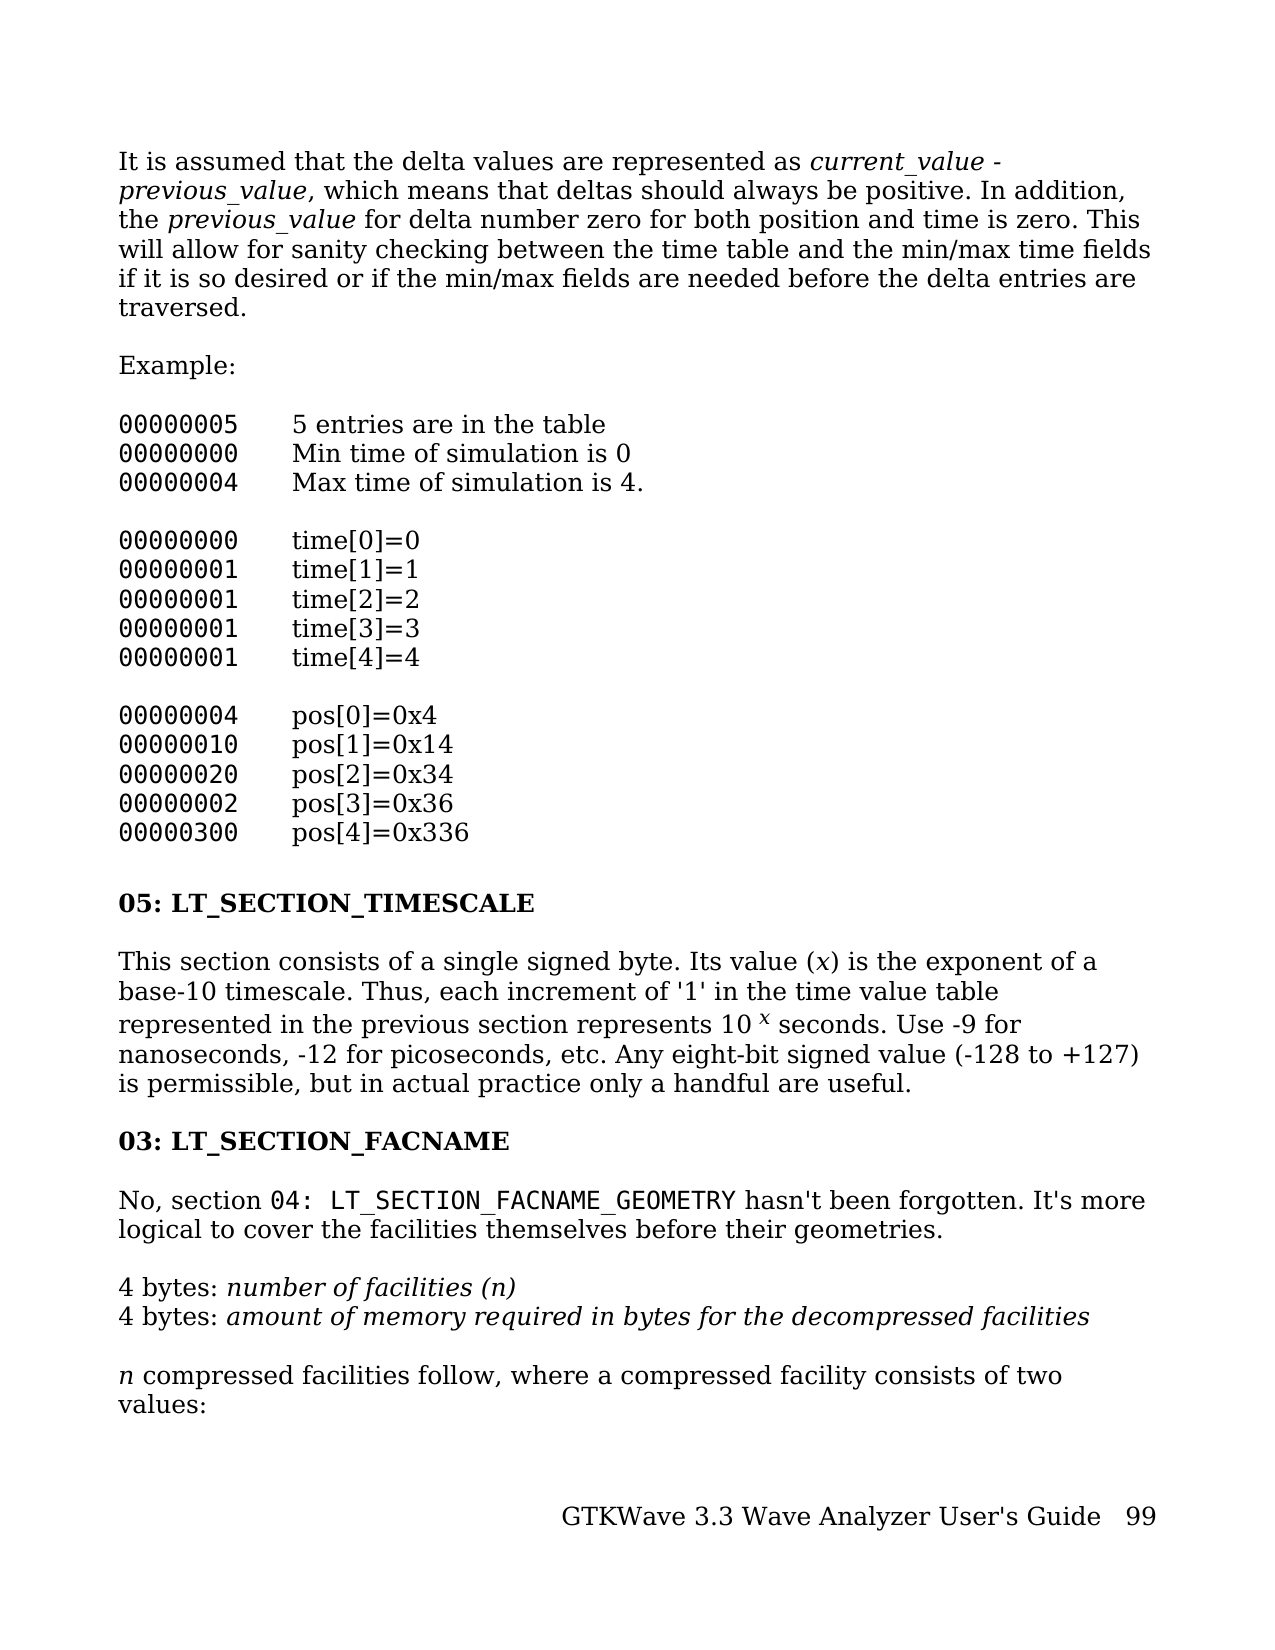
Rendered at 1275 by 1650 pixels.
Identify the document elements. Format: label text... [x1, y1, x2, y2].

text This section consists of a single signed byte. Its value (x) is the exponent of a base-10 timescale. Thus, each increment of '1' in the time value table represented in the previous section represents 10 x seconds. Use -9 for nanoseconds, -12 for picoseconds, etc. Any eight-bit signed value (-128 to +127) is permissible, but in actual practice only a handful are useful. [118, 918, 1157, 1098]
text It is assumed that the delta values are represented as current_value - previous_value, which means that deltas should always be positive. In addition, the previous_value for delta number zero for both position and time is zero. This will allow for sanity checking between the time table and the min/max time fields if it is so desired or if the min/max fields are needed before the delta entries are traversed. Example: 00000005 5 entries are in the table 00000000 Min time of simulation is 0 00000004 Max time of simulation is 4. 00000000 time[0]=0 00000001 time[1]=1 00000001 time[2]=2 00000001 time[3]=3 00000001 time[4]=4 00000004 pos[0]=0x4 00000010 pos[1]=0x14 00000020 pos[2]=0x34 00000002 pos[3]=0x36 00000300 pos[4]=0x336 [118, 118, 1157, 847]
text 03: LT_SECTION_FACNAME No, section 04: LT_SECTION_FACNAME_GEOMETRY hasn't been forgotten. It's more logical to cover the facilities themselves before their geometries. 4 bytes: number of facilities (n) 4 bytes: amount of memory required in bytes for the decompressed facilities n compressed facilities follow, where a compressed facility consists of two values: [118, 1098, 1157, 1448]
text 05: LT_SECTION_TIMESCALE [118, 860, 1157, 918]
